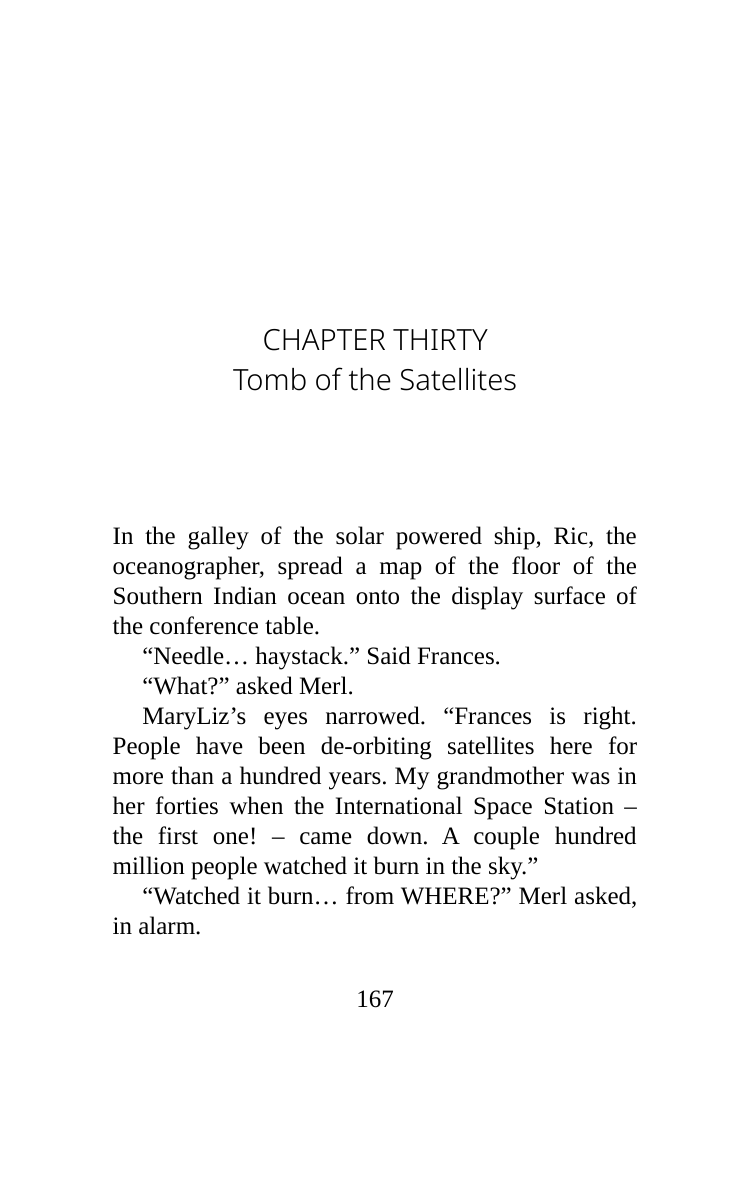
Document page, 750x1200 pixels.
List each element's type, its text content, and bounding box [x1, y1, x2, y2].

text In the galley of the solar powered ship, Ric, the oceanographer, spread a map of the floor of the Southern Indian ocean onto the display surface of the conference table. [112, 520, 637, 640]
text MaryLiz’s eyes narrowed. “Frances is right. People have been de-orbiting satellites here for more than a hundred years. My grandmother was in her forties when the International Space Station – the first one! – came down. A couple hundred million people watched it burn in the sky.” [112, 700, 637, 880]
subtitle CHAPTER THIRTY Tomb of the Satellites [112, 319, 637, 399]
text “What?” asked Merl. [112, 670, 637, 700]
text “Needle… haystack.” Said Frances. [112, 640, 637, 670]
text “Watched it burn… from WHERE?” Merl asked, in alarm. [112, 880, 637, 940]
